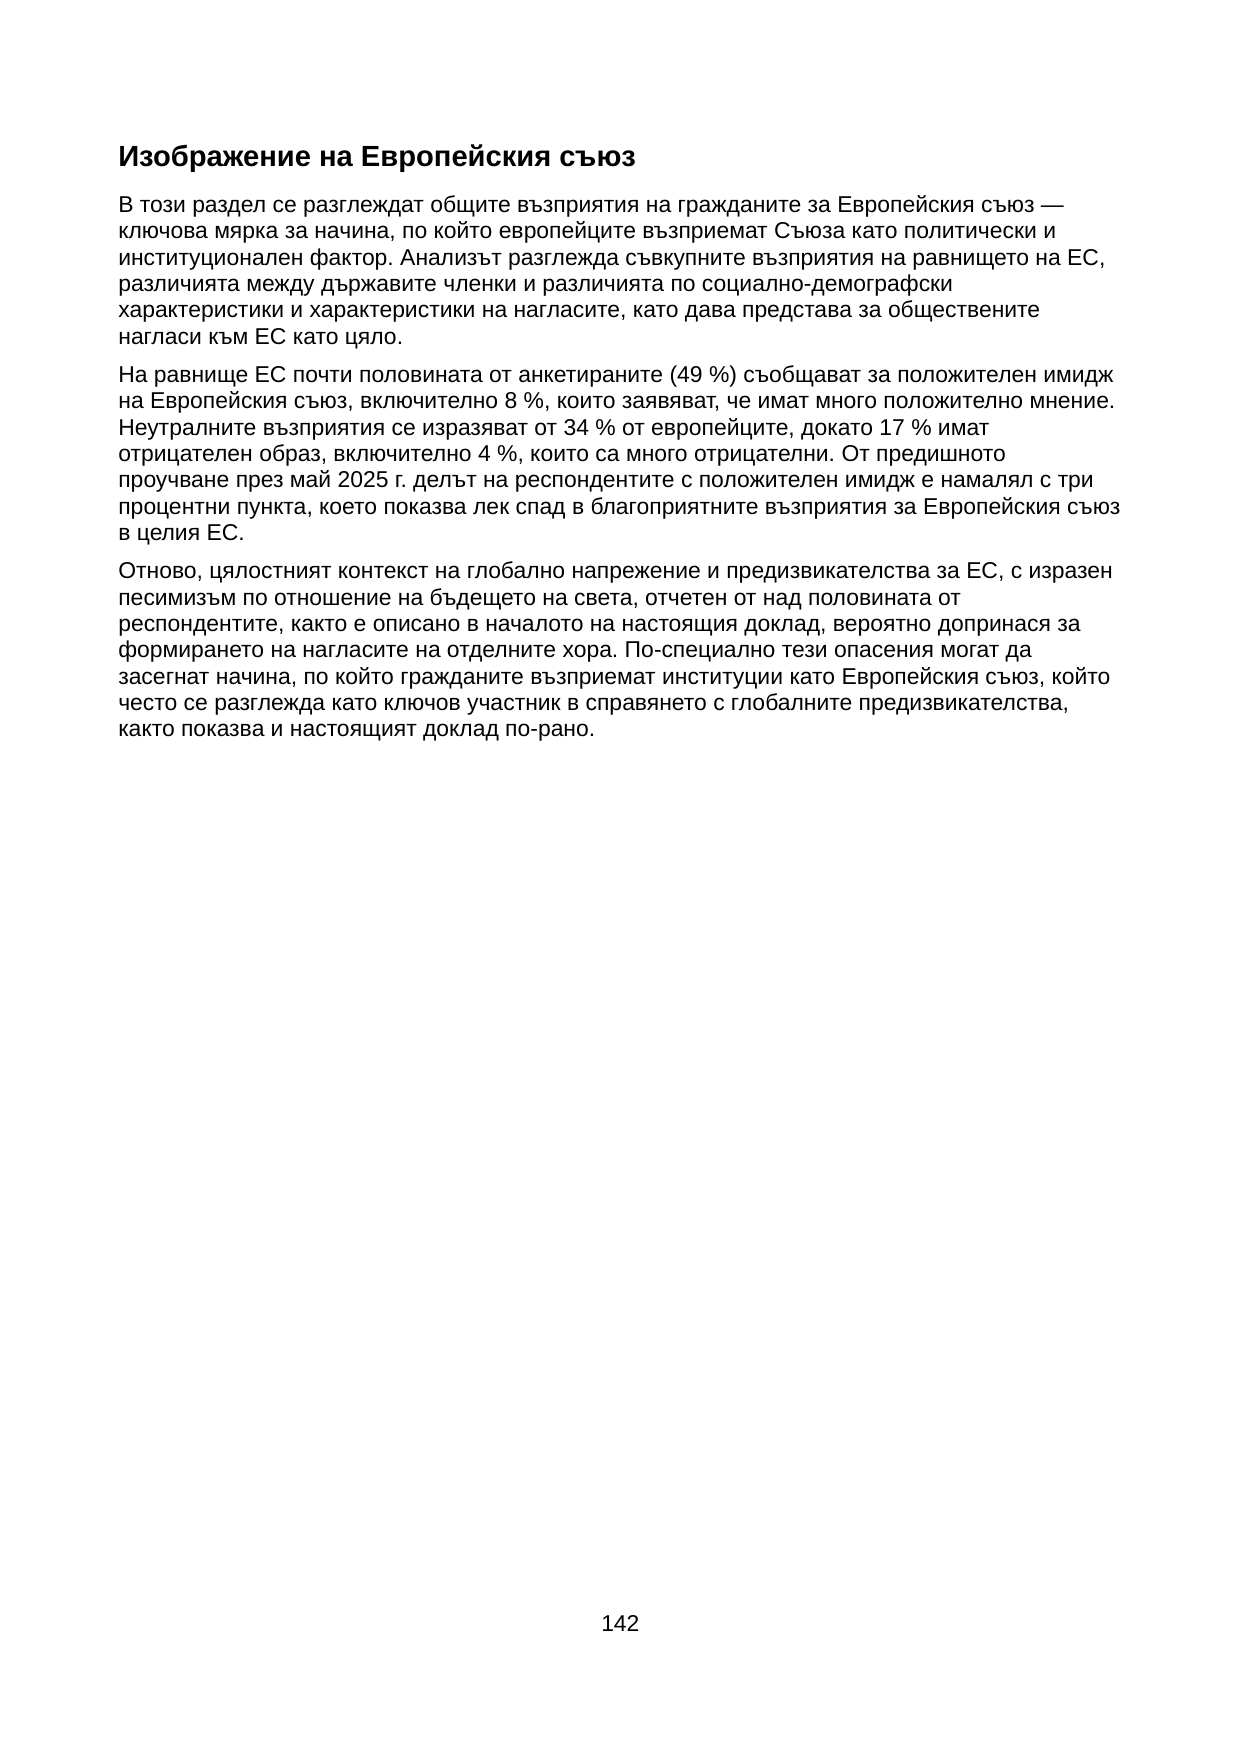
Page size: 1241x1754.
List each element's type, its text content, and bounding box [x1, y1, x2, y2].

text Отново, цялостният контекст на глобално напрежение и предизвикателства за ЕС, с изразен песимизъм по отношение на бъдещето на света, отчетен от над половината от респондентите, както е описано в началото на настоящия доклад, вероятно допринася за формирането на нагласите на отделните хора. По-специално тези опасения могат да засегнат начина, по който гражданите възприемат институции като Европейския съюз, който често се разглежда като ключов участник в справянето с глобалните предизвикателства, както показва и настоящият доклад по-рано. [118, 557, 1122, 742]
text На равнище ЕС почти половината от анкетираните (49 %) съобщават за положителен имидж на Европейския съюз, включително 8 %, които заявяват, че имат много положително мнение. Неутралните възприятия се изразяват от 34 % от европейците, докато 17 % имат отрицателен образ, включително 4 %, които са много отрицателни. От предишното проучване през май 2025 г. делът на респондентите с положителен имидж е намалял с три процентни пункта, което показва лек спад в благоприятните възприятия за Европейския съюз в целия ЕС. [118, 361, 1122, 545]
text В този раздел се разглеждат общите възприятия на гражданите за Европейския съюз — ключова мярка за начина, по който европейците възприемат Съюза като политически и институционален фактор. Анализът разглежда съвкупните възприятия на равнището на ЕС, различията между държавите членки и различията по социално-демографски характеристики и характеристики на нагласите, като дава представа за обществените нагласи към ЕС като цяло. [118, 191, 1122, 349]
subtitle Изображение на Европейския съюз [118, 139, 1122, 172]
